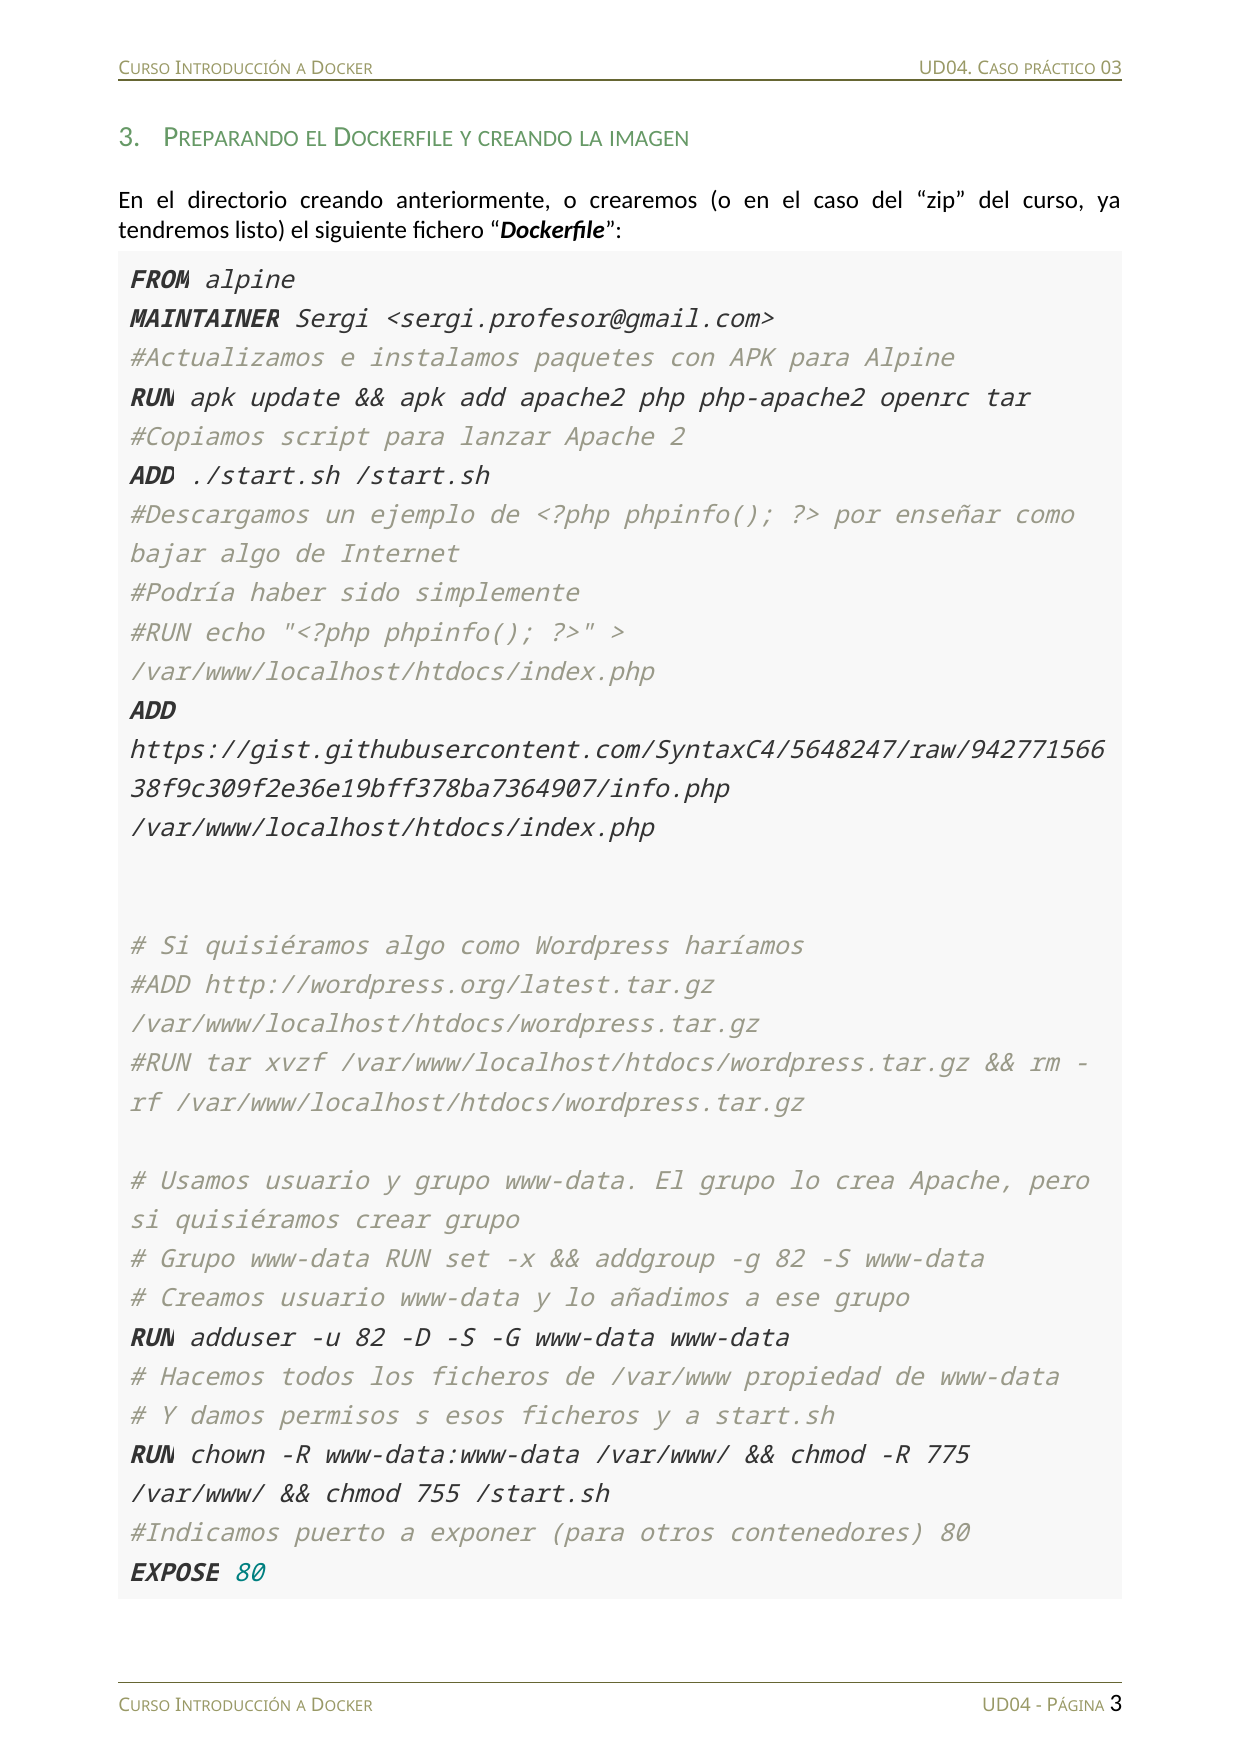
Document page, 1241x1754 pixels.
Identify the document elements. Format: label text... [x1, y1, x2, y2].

text En el directorio creando anteriormente, o crearemos (o en el caso del “zip” del curso, ya tendremos listo) el siguiente fichero “Dockerfile”: [118, 184, 1122, 245]
table_header FROM alpine MAINTAINER Sergi <sergi.profesor@gmail.com> #Actualizamos e instalamos paquetes con APK para Alpine RUN apk update && apk add apache2 php php-apache2 openrc tar #Copiamos script para lanzar Apache 2 ADD ./start.sh /start.sh #Descargamos un ejemplo de <?php phpinfo(); ?> por enseñar como bajar algo de Internet #Podría haber sido simplemente #RUN echo "<?php phpinfo(); ?>" > /var/www/localhost/htdocs/index.php ADD https://gist.githubusercontent.com/SyntaxC4/5648247/raw/94277156638f9c309f2e36e19bff378ba7364907/info.php /var/www/localhost/htdocs/index.php # Si quisiéramos algo como Wordpress haríamos #ADD http://wordpress.org/latest.tar.gz /var/www/localhost/htdocs/wordpress.tar.gz #RUN tar xvzf /var/www/localhost/htdocs/wordpress.tar.gz && rm -rf /var/www/localhost/htdocs/wordpress.tar.gz # Usamos usuario y grupo www-data. El grupo lo crea Apache, pero si quisiéramos crear grupo # Grupo www-data RUN set -x && addgroup -g 82 -S www-data # Creamos usuario www-data y lo añadimos a ese grupo RUN adduser -u 82 -D -S -G www-data www-data # Hacemos todos los ficheros de /var/www propiedad de www-data # Y damos permisos s esos ficheros y a start.sh RUN chown -R www-data:www-data /var/www/ && chmod -R 775 /var/www/ && chmod 755 /start.sh #Indicamos puerto a exponer (para otros contenedores) 80 EXPOSE 80 [118, 251, 1122, 1599]
subtitle Preparando el Dockerfile y creando la imagen [118, 118, 1122, 154]
